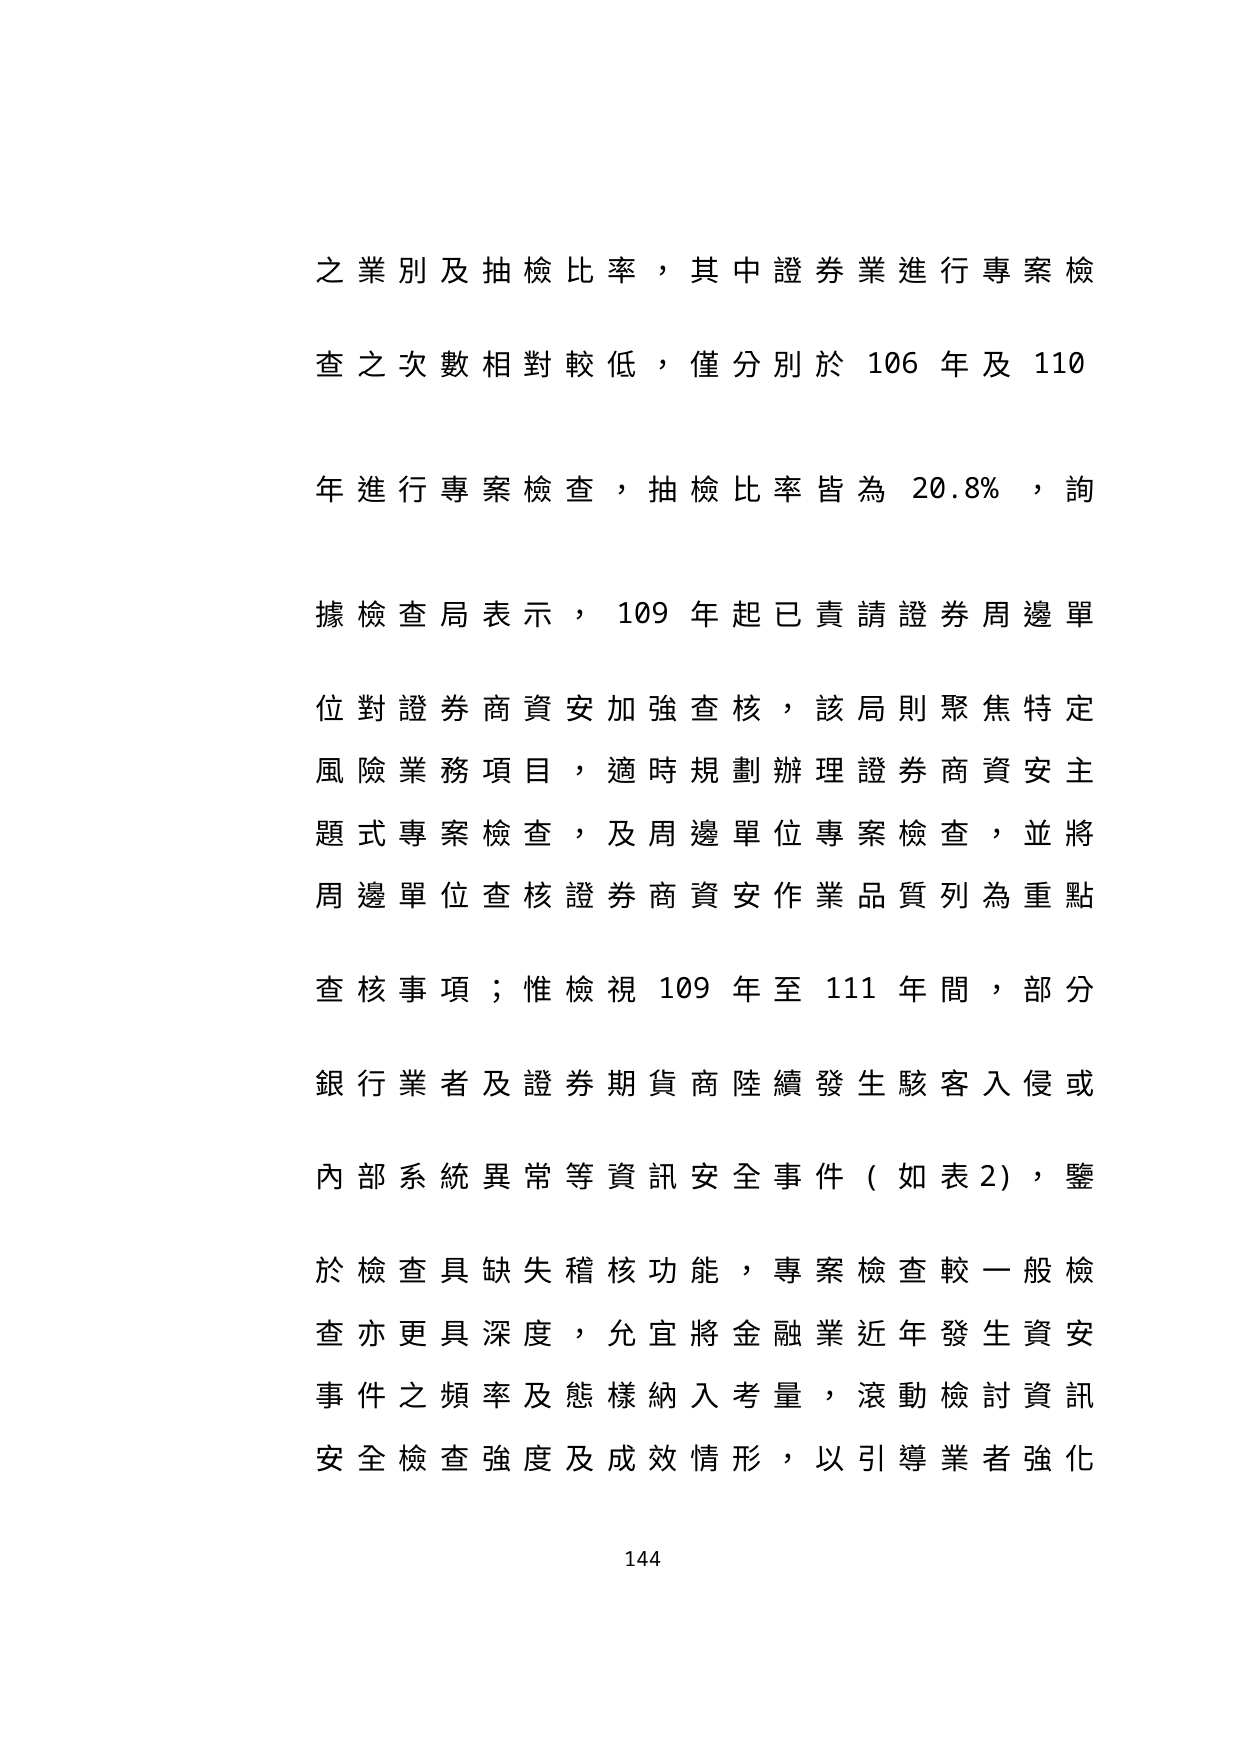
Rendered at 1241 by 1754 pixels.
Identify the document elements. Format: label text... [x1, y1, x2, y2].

text 之業別及抽檢比率，其中證券業進行專案檢查之次數相對較低，僅分別於106年及110年進行專案檢查，抽檢比率皆為20.8%，詢據檢查局表示，109年起已責請證券周邊單位對證券商資安加強查核，該局則聚焦特定風險業務項目，適時規劃辦理證券商資安主題式專案檢查，及周邊單位專案檢查，並將周邊單位查核證券商資安作業品質列為重點查核事項；惟檢視109年至111年間，部分銀行業者及證券期貨商陸續發生駭客入侵或內部系統異常等資訊安全事件(如表2)，鑒於檢查具缺失稽核功能，專案檢查較一般檢查亦更具深度，允宜將金融業近年發生資安事件之頻率及態樣納入考量，滾動檢討資訊安全檢查強度及成效情形，以引導業者強化 [272, 227, 1101, 1477]
